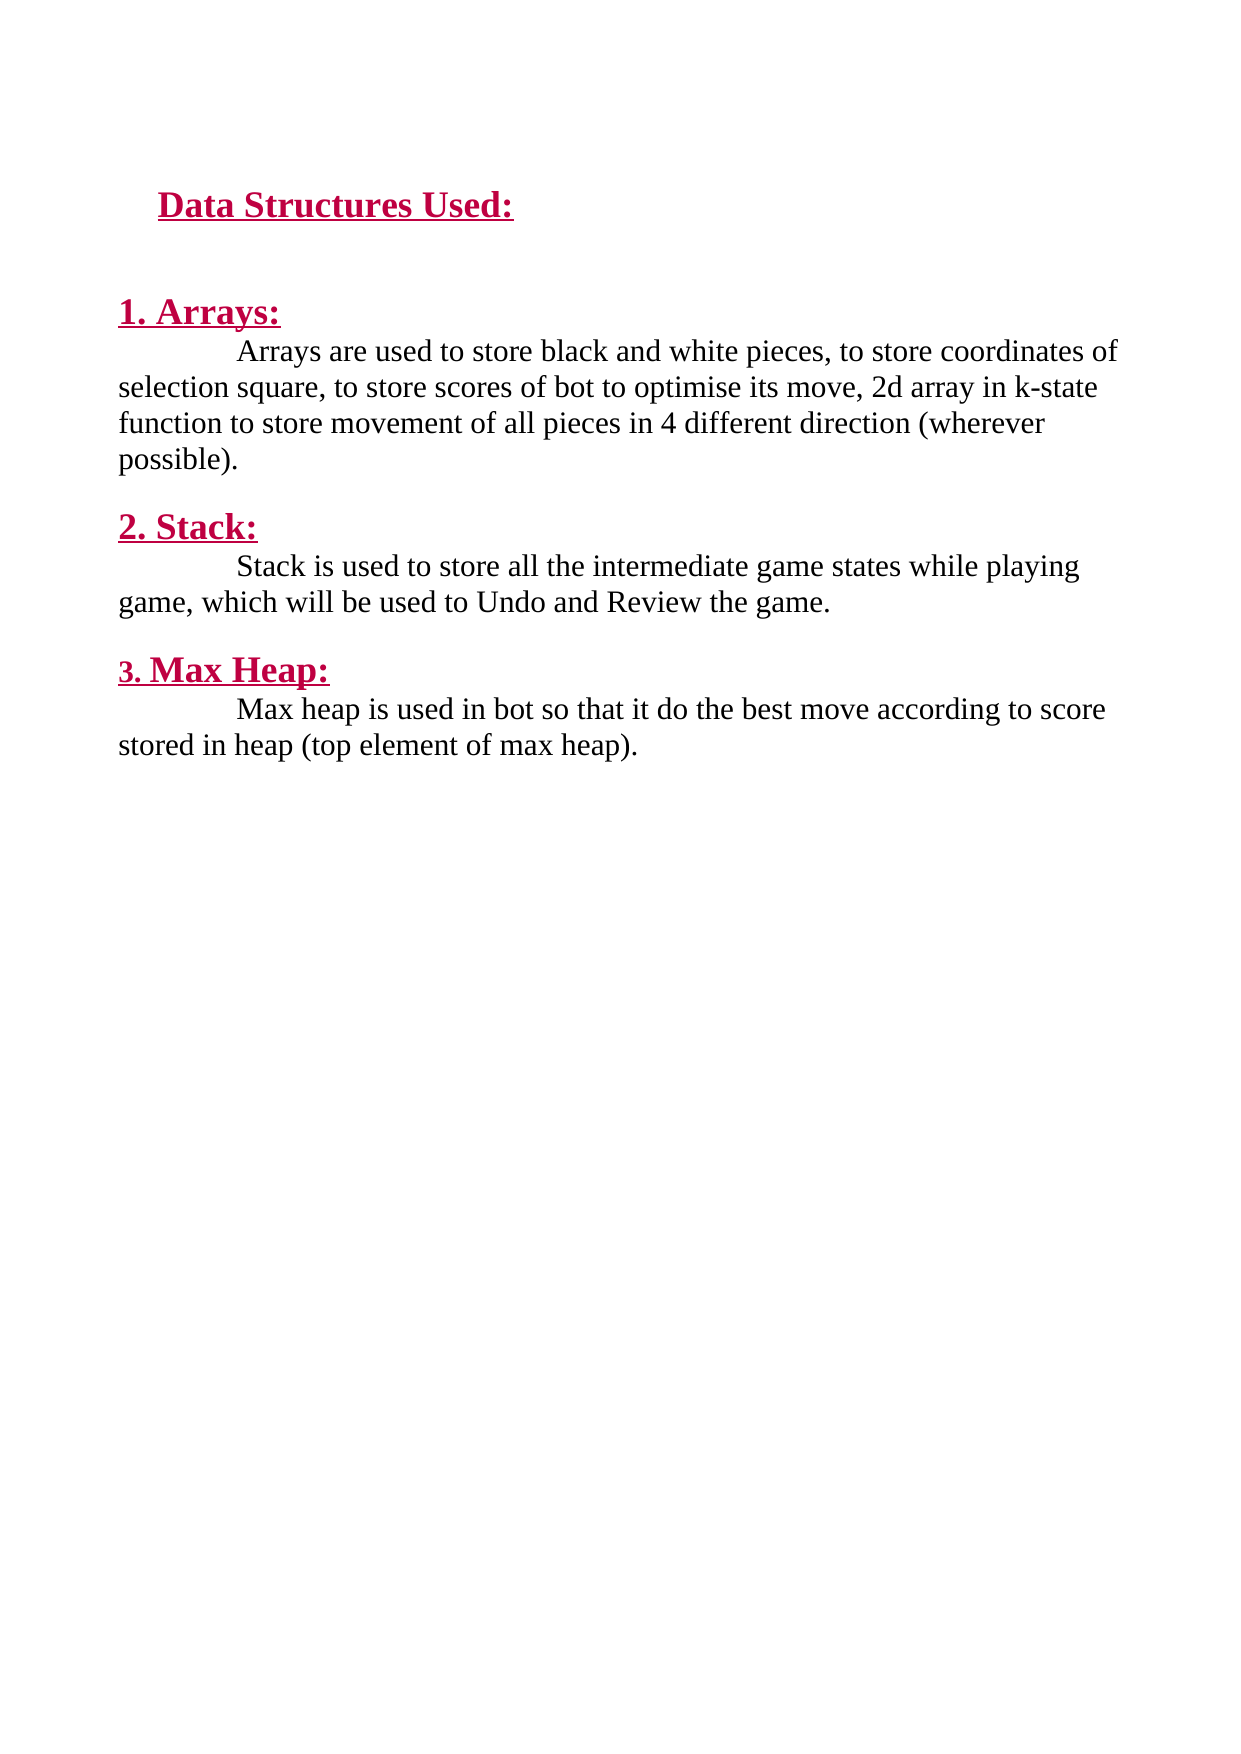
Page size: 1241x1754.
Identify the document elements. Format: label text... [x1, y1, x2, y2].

text 1. Arrays: [118, 289, 1122, 332]
text Max heap is used in bot so that it do the best move according to score stored in heap (top element of max heap). [118, 690, 1122, 762]
text Data Structures Used: [118, 182, 1122, 225]
text Stack is used to store all the intermediate game states while playing game, which will be used to Undo and Review the game. [118, 547, 1122, 619]
text 3. Max Heap: [118, 647, 1122, 690]
text 2. Stack: [118, 504, 1122, 547]
text Arrays are used to store black and white pieces, to store coordinates of selection square, to store scores of bot to optimise its move, 2d array in k-state function to store movement of all pieces in 4 different direction (wherever possible). [118, 332, 1122, 476]
